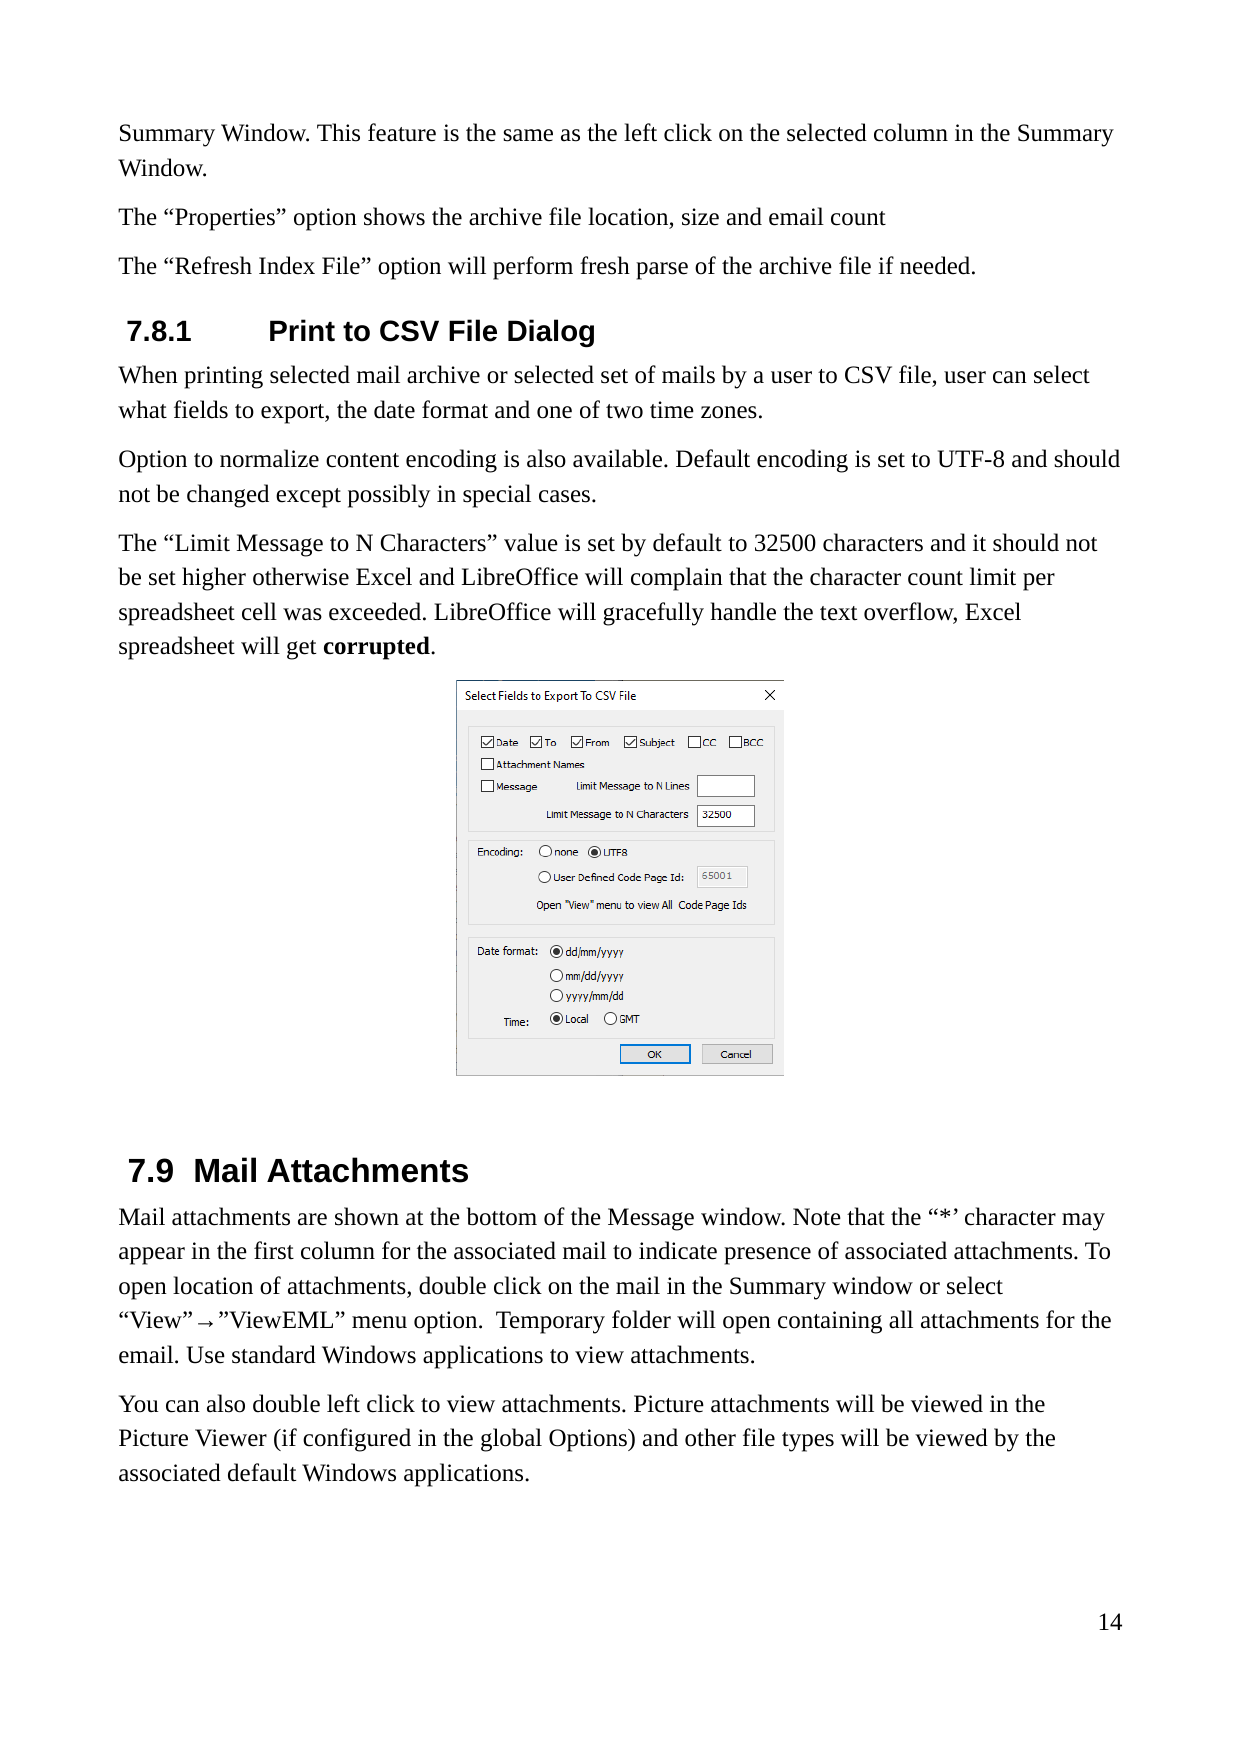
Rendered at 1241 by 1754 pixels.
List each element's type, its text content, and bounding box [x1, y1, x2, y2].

text The “Limit Message to N Characters” value is set by default to 32500 characters and it should not be set higher otherwise Excel and LibreOffice will complain that the character count limit per spreadsheet cell was exceeded. LibreOffice will gracefully handle the text overflow, Excel spreadsheet will get corrupted. [118, 528, 1122, 660]
text When printing selected mail archive or selected set of mails by a user to CSV file, user can select what fields to export, the date format and one of two time zones. [118, 361, 1122, 424]
text The “Properties” option shows the archive file location, size and email count [118, 202, 1122, 230]
text You can also double left click to view attachments. Picture attachments will be viewed in the Picture Viewer (if configured in the global Options) and other file types will be viewed by the associated default Windows applications. [118, 1389, 1122, 1487]
text The “Refresh Index File” option will perform fresh parse of the archive file if needed. [118, 251, 1122, 279]
text Mail attachments are shown at the bottom of the Message window. Note that the “*’ character may appear in the first column for the associated mail to indicate presence of associated attachments. To open location of attachments, double click on the mail in the Summary window or select “View”→”ViewEML” menu option. Temporary folder will open containing all attachments for the email. Use standard Windows applications to view attachments. [118, 1202, 1122, 1369]
subtitle Print to CSV File Dialog [118, 314, 1122, 348]
subtitle Mail Attachments [118, 1151, 1122, 1189]
text Option to normalize content encoding is also available. Default encoding is set to UTF-8 and should not be changed except possibly in special cases. [118, 444, 1122, 507]
text Summary Window. This feature is the same as the left click on the selected column in the Summary Window. [118, 118, 1122, 181]
picture [456, 680, 784, 1076]
